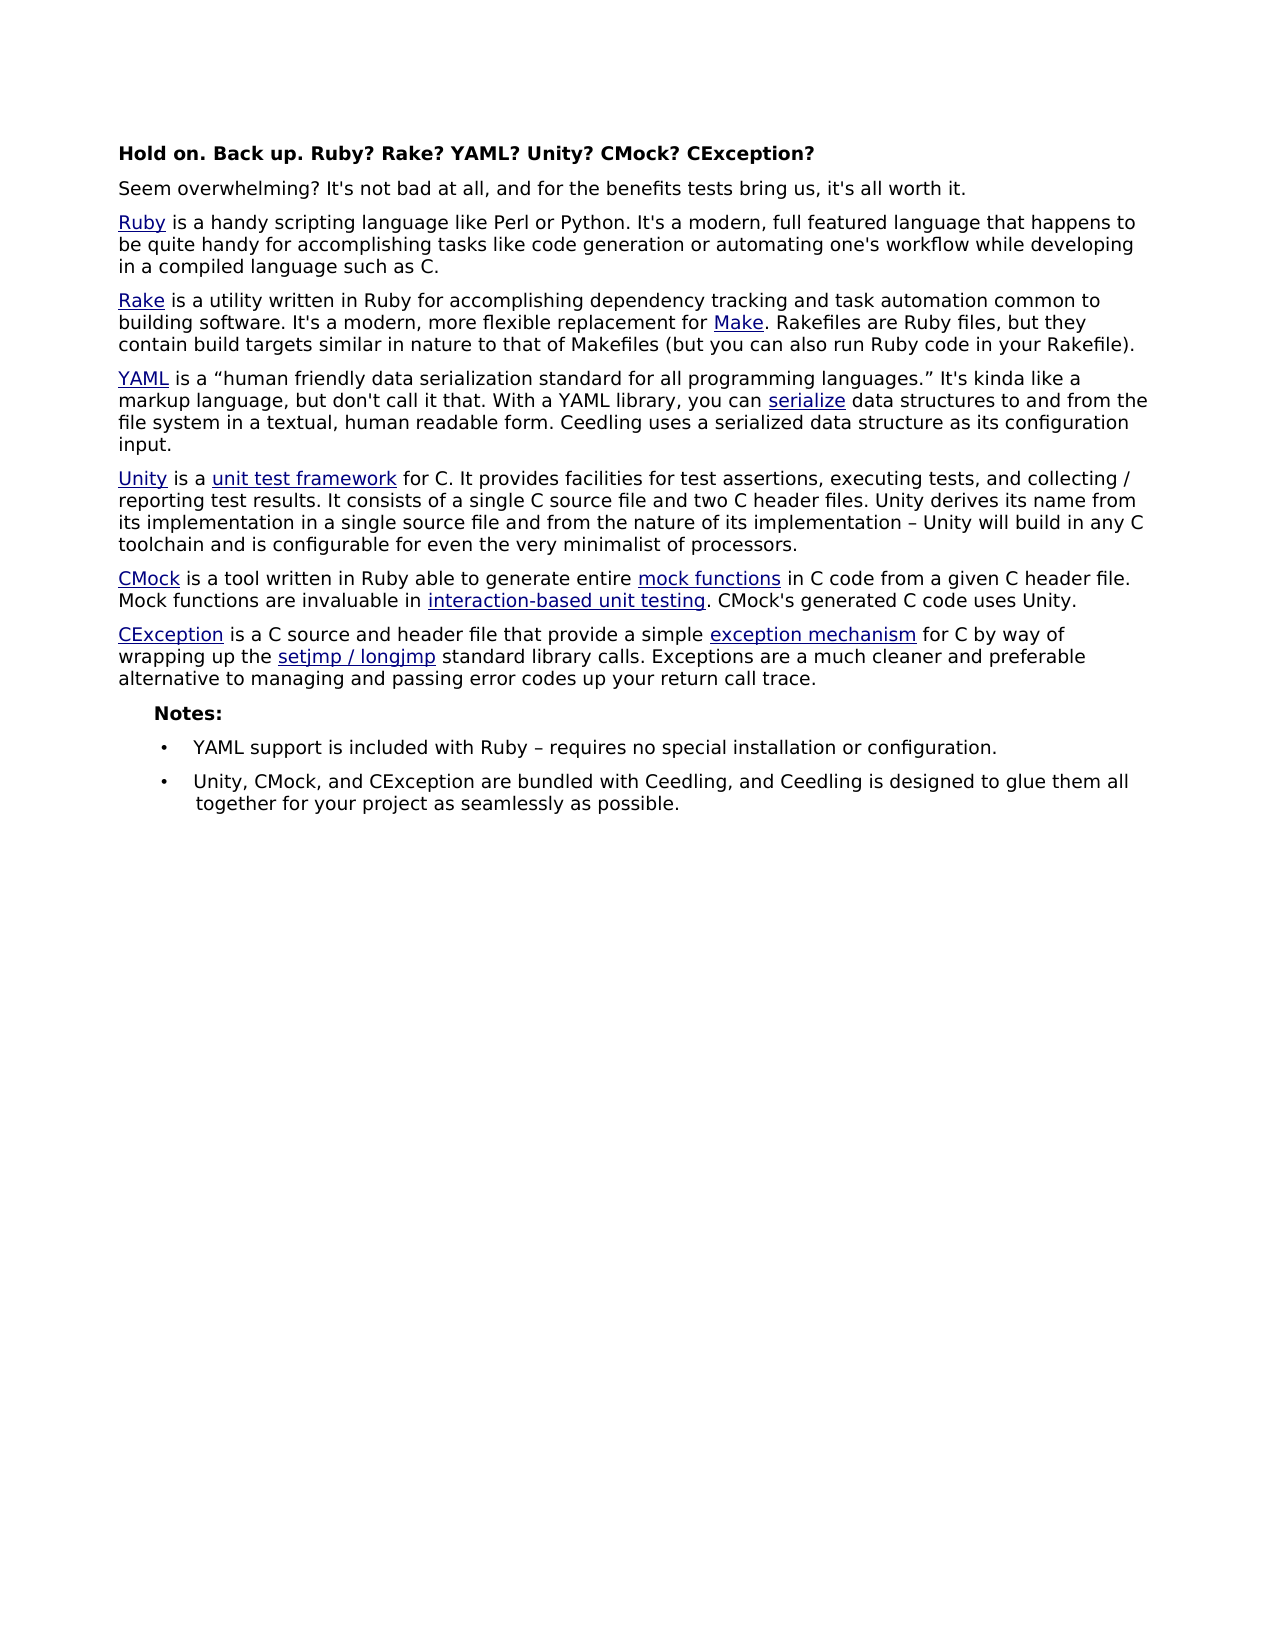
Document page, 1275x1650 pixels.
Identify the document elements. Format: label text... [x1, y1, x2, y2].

text Ruby is a handy scripting language like Perl or Python. It's a modern, full featured language that happens to be quite handy for accomplishing tasks like code generation or automating one's workflow while developing in a compiled language such as C. [118, 212, 1157, 277]
text YAML is a “human friendly data serialization standard for all programming languages.” It's kinda like a markup language, but don't call it that. With a YAML library, you can serialize data structures to and from the file system in a textual, human readable form. Ceedling uses a serialized data structure as its configuration input. [118, 368, 1157, 456]
list YAML support is included with Ruby – requires no special installation or configuration. [161, 737, 1157, 759]
text Unity is a unit test framework for C. It provides facilities for test assertions, executing tests, and collecting / reporting test results. It consists of a single C source file and two C header files. Unity derives its name from its implementation in a single source file and from the nature of its implementation – Unity will build in any C toolchain and is configurable for even the very minimalist of processors. [118, 468, 1157, 556]
list Unity, CMock, and CException are bundled with Ceedling, and Ceedling is designed to glue them all together for your project as seamlessly as possible. [161, 771, 1157, 815]
text Rake is a utility written in Ruby for accomplishing dependency tracking and task automation common to building software. It's a modern, more flexible replacement for Make. Rakefiles are Ruby files, but they contain build targets similar in nature to that of Makefiles (but you can also run Ruby code in your Rakefile). [118, 290, 1157, 356]
subtitle Hold on. Back up. Ruby? Rake? YAML? Unity? CMock? CException? [118, 143, 1157, 165]
text Notes: [154, 702, 1157, 724]
text Seem overwhelming? It's not bad at all, and for the benefits tests bring us, it's all worth it. [118, 177, 1157, 199]
text CMock is a tool written in Ruby able to generate entire mock functions in C code from a given C header file. Mock functions are invaluable in interaction-based unit testing. CMock's generated C code uses Unity. [118, 568, 1157, 612]
text CException is a C source and header file that provide a simple exception mechanism for C by way of wrapping up the setjmp / longjmp standard library calls. Exceptions are a much cleaner and preferable alternative to managing and passing error codes up your return call trace. [118, 624, 1157, 690]
